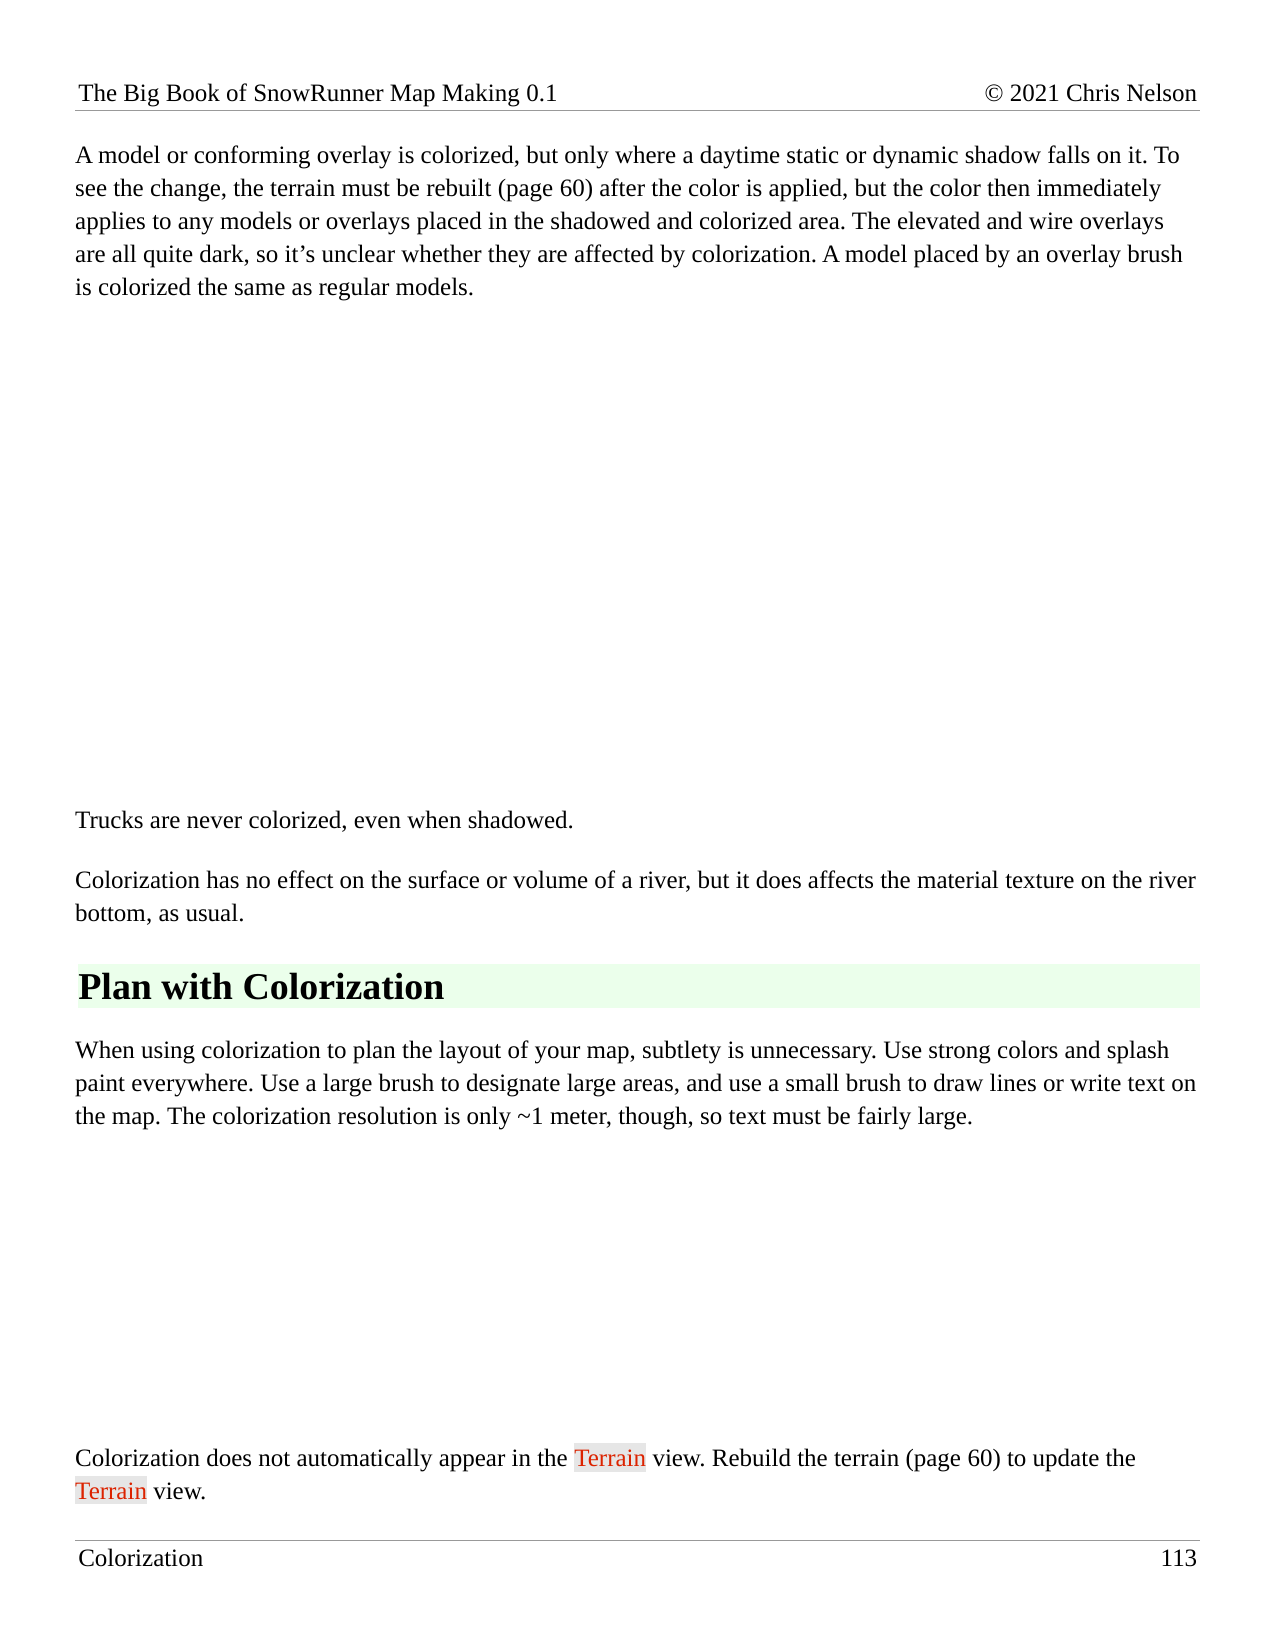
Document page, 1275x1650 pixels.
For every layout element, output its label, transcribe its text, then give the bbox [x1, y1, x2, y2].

text Colorization has no effect on the surface or volume of a river, but it does affects the material texture on the river bottom, as usual. [75, 865, 1200, 927]
text Trucks are never colorized, even when shadowed. [75, 805, 1200, 834]
text A model or conforming overlay is colorized, but only where a daytime static or dynamic shadow falls on it. To see the change, the terrain must be rebuilt (page 60) after the color is applied, but the color then immediately applies to any models or overlays placed in the shadowed and colorized area. The elevated and wire overlays are all quite dark, so it’s unclear whether they are affected by colorization. A model placed by an overlay brush is colorized the same as regular models. [75, 140, 1200, 301]
text Colorization does not automatically appear in the Terrain view. Rebuild the terrain (page 60) to update the Terrain view. [75, 1443, 1200, 1504]
text When using colorization to plan the layout of your map, subtlety is unnecessary. Use strong colors and splash paint everywhere. Use a large brush to designate large areas, and use a small brush to draw lines or write text on the map. The colorization resolution is only ~1 meter, though, so text must be fairly large. [75, 1035, 1200, 1129]
subtitle Plan with Colorization [78, 964, 1200, 1008]
